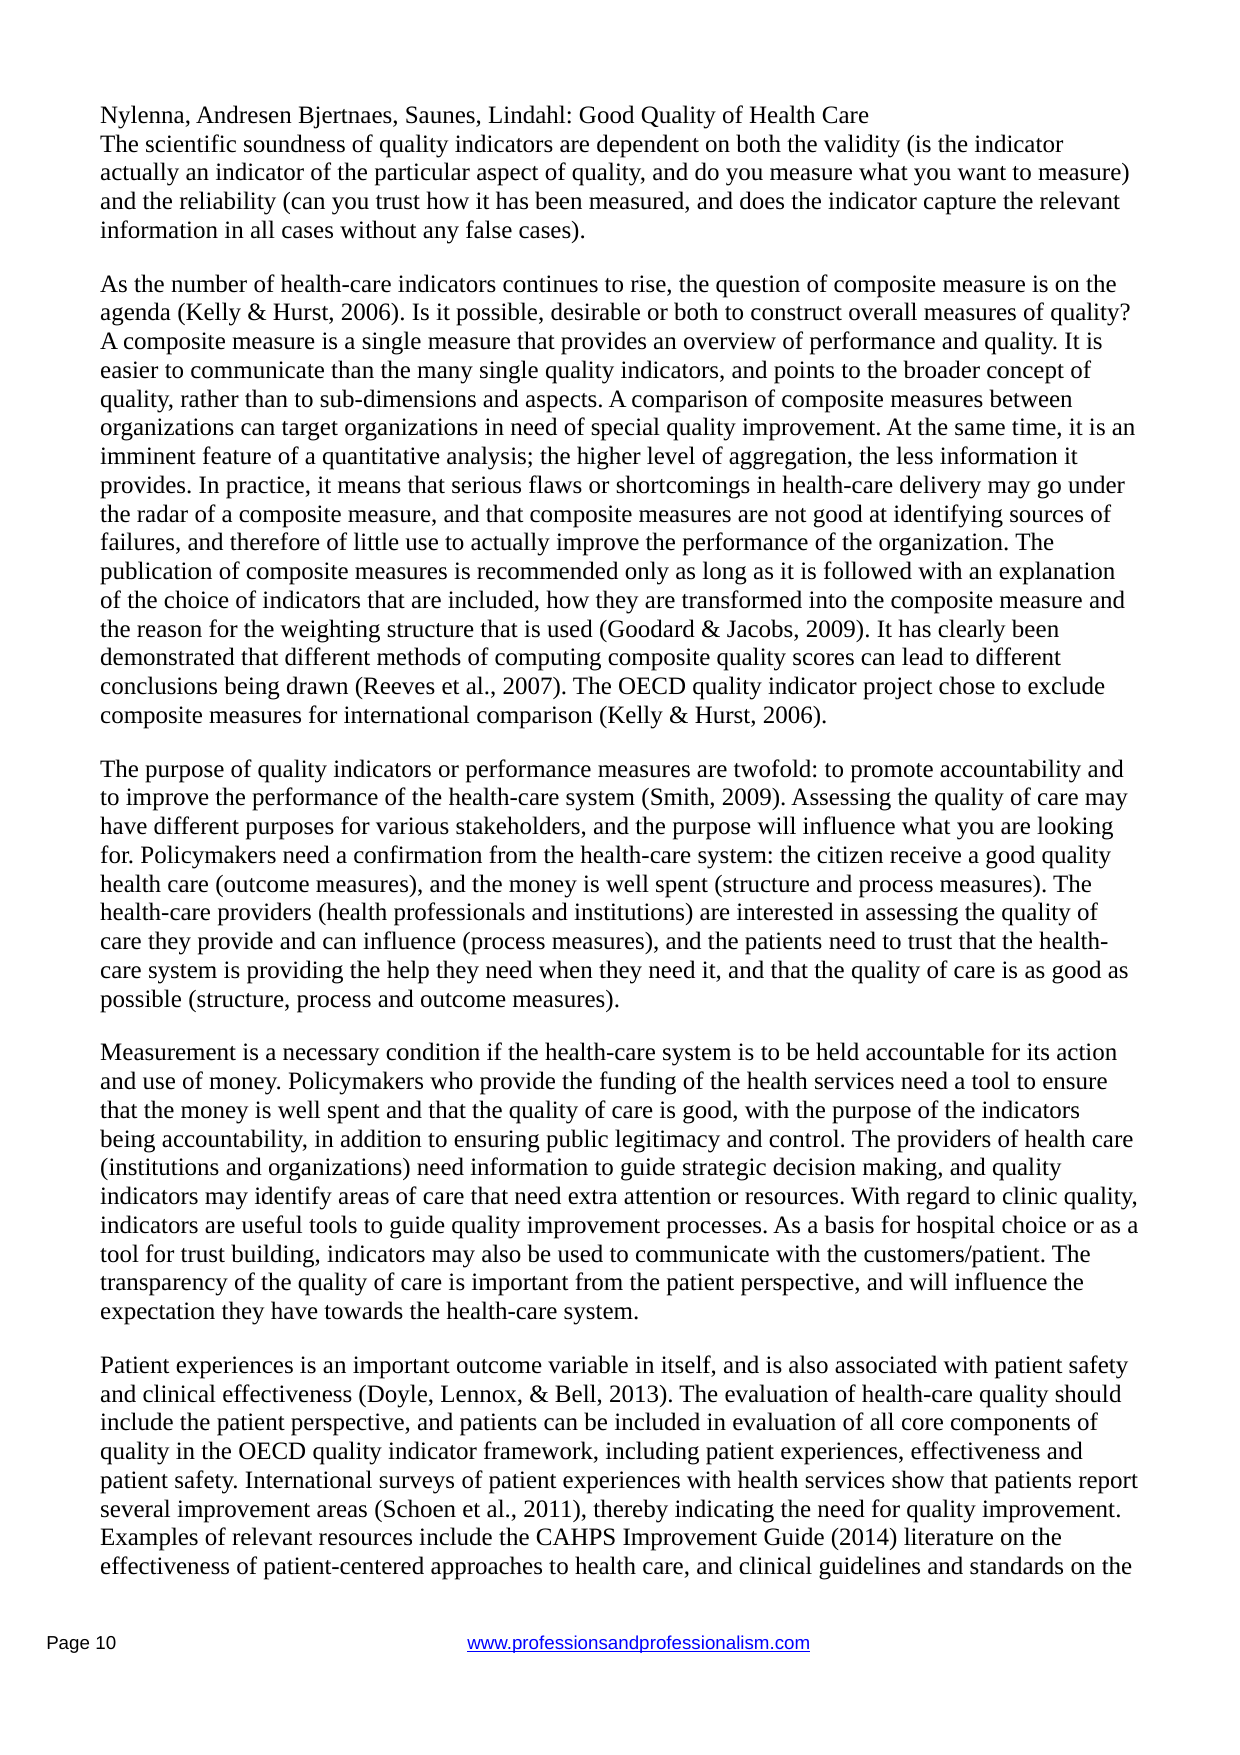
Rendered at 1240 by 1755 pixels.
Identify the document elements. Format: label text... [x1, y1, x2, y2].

text Patient experiences is an important outcome variable in itself, and is also associated with patient safety and clinical effectiveness (Doyle, Lennox, & Bell, 2013). The evaluation of health-care quality should include the patient perspective, and patients can be included in evaluation of all core components of quality in the OECD quality indicator framework, including patient experiences, effectiveness and patient safety. International surveys of patient experiences with health services show that patients report several improvement areas (Schoen et al., 2011), thereby indicating the need for quality improvement. Examples of relevant resources include the CAHPS Improvement Guide (2014) literature on the effectiveness of patient-centered approaches to health care, and clinical guidelines and standards on the [100, 1350, 1139, 1580]
text As the number of health-care indicators continues to rise, the question of composite measure is on the agenda (Kelly & Hurst, 2006). Is it possible, desirable or both to construct overall measures of quality? A composite measure is a single measure that provides an overview of performance and quality. It is easier to communicate than the many single quality indicators, and points to the broader concept of quality, rather than to sub-dimensions and aspects. A comparison of composite measures between organizations can target organizations in need of special quality improvement. At the same time, it is an imminent feature of a quantitative analysis; the higher level of aggregation, the less information it provides. In practice, it means that serious flaws or shortcomings in health-care delivery may go under the radar of a composite measure, and that composite measures are not good at identifying sources of failures, and therefore of little use to actually improve the performance of the organization. The publication of composite measures is recommended only as long as it is followed with an explanation of the choice of indicators that are included, how they are transformed into the composite measure and the reason for the weighting structure that is used (Goodard & Jacobs, 2009). It has clearly been demonstrated that different methods of computing composite quality scores can lead to different conclusions being drawn (Reeves et al., 2007). The OECD quality indicator project chose to exclude composite measures for international comparison (Kelly & Hurst, 2006). [100, 269, 1139, 729]
text Measurement is a necessary condition if the health-care system is to be held accountable for its action and use of money. Policymakers who provide the funding of the health services need a tool to ensure that the money is well spent and that the quality of care is good, with the purpose of the indicators being accountability, in addition to ensuring public legitimacy and control. The providers of health care (institutions and organizations) need information to guide strategic decision making, and quality indicators may identify areas of care that need extra attention or resources. With regard to clinic quality, indicators are useful tools to guide quality improvement processes. As a basis for hospital choice or as a tool for trust building, indicators may also be used to communicate with the customers/patient. The transparency of the quality of care is important from the patient perspective, and will influence the expectation they have towards the health-care system. [100, 1037, 1139, 1325]
text The purpose of quality indicators or performance measures are twofold: to promote accountability and to improve the performance of the health-care system (Smith, 2009). Assessing the quality of care may have different purposes for various stakeholders, and the purpose will influence what you are looking for. Policymakers need a confirmation from the health-care system: the citizen receive a good quality health care (outcome measures), and the money is well spent (structure and process measures). The health-care providers (health professionals and institutions) are interested in assessing the quality of care they provide and can influence (process measures), and the patients need to trust that the health-care system is providing the help they need when they need it, and that the quality of care is as good as possible (structure, process and outcome measures). [100, 754, 1139, 1012]
text The scientific soundness of quality indicators are dependent on both the validity (is the indicator actually an indicator of the particular aspect of quality, and do you measure what you want to measure) and the reliability (can you trust how it has been measured, and does the indicator capture the relevant information in all cases without any false cases). [100, 129, 1139, 244]
